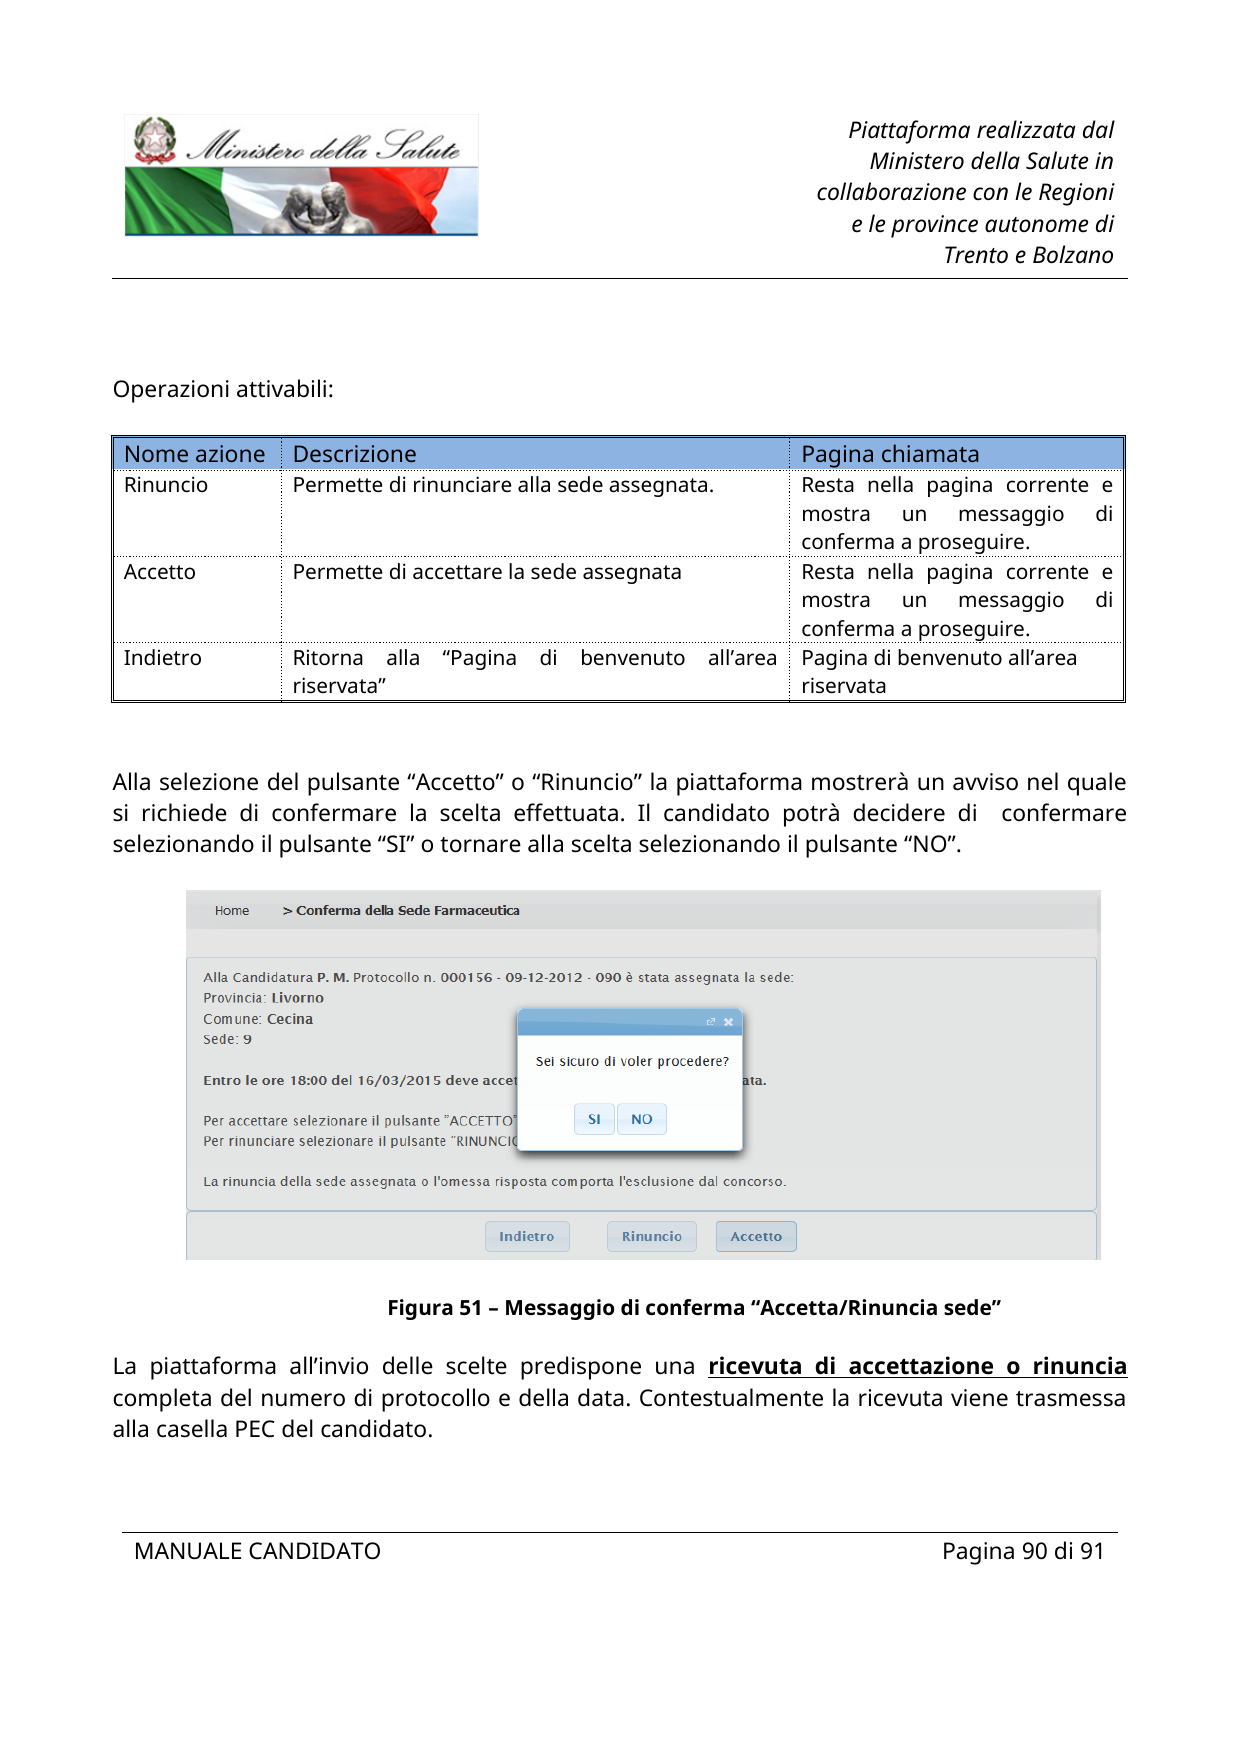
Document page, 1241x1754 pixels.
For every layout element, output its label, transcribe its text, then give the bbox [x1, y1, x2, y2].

table_cell Resta nella pagina corrente e mostra un messaggio di conferma a proseguire. [790, 556, 1123, 642]
text Figura 51 – Messaggio di conferma “Accetta/Rinuncia sede” [260, 1291, 1128, 1322]
table_header Descrizione [281, 438, 790, 469]
table_cell Rinuncio [114, 470, 281, 556]
text La piattaforma all’invio delle scelte predispone una ricevuta di accettazione o rinuncia completa del numero di protocollo e della data. Contestualmente la ricevuta viene trasmessa alla casella PEC del candidato. [112, 1350, 1128, 1444]
table_cell Accetto [114, 556, 281, 642]
table_cell Permette di accettare la sede assegnata [281, 556, 790, 642]
table_cell Permette di rinunciare alla sede assegnata. [281, 470, 790, 556]
text Alla selezione del pulsante “Accetto” o “Rinuncio” la piattaforma mostrerà un avviso nel quale si richiede di confermare la scelta effettuata. Il candidato potrà decidere di confermare selezionando il pulsante “SI” o tornare alla scelta selezionando il pulsante “NO”. [112, 766, 1128, 859]
table_cell Resta nella pagina corrente e mostra un messaggio di conferma a proseguire. [790, 470, 1123, 556]
table_header Nome azione [114, 438, 281, 469]
table_cell Ritorna alla “Pagina di benvenuto all’area riservata” [281, 642, 790, 700]
text Operazioni attivabili: [112, 373, 1128, 404]
table_cell Indietro [114, 642, 281, 700]
table_cell Pagina di benvenuto all’area riservata [790, 642, 1123, 700]
table_header Pagina chiamata [790, 438, 1123, 469]
